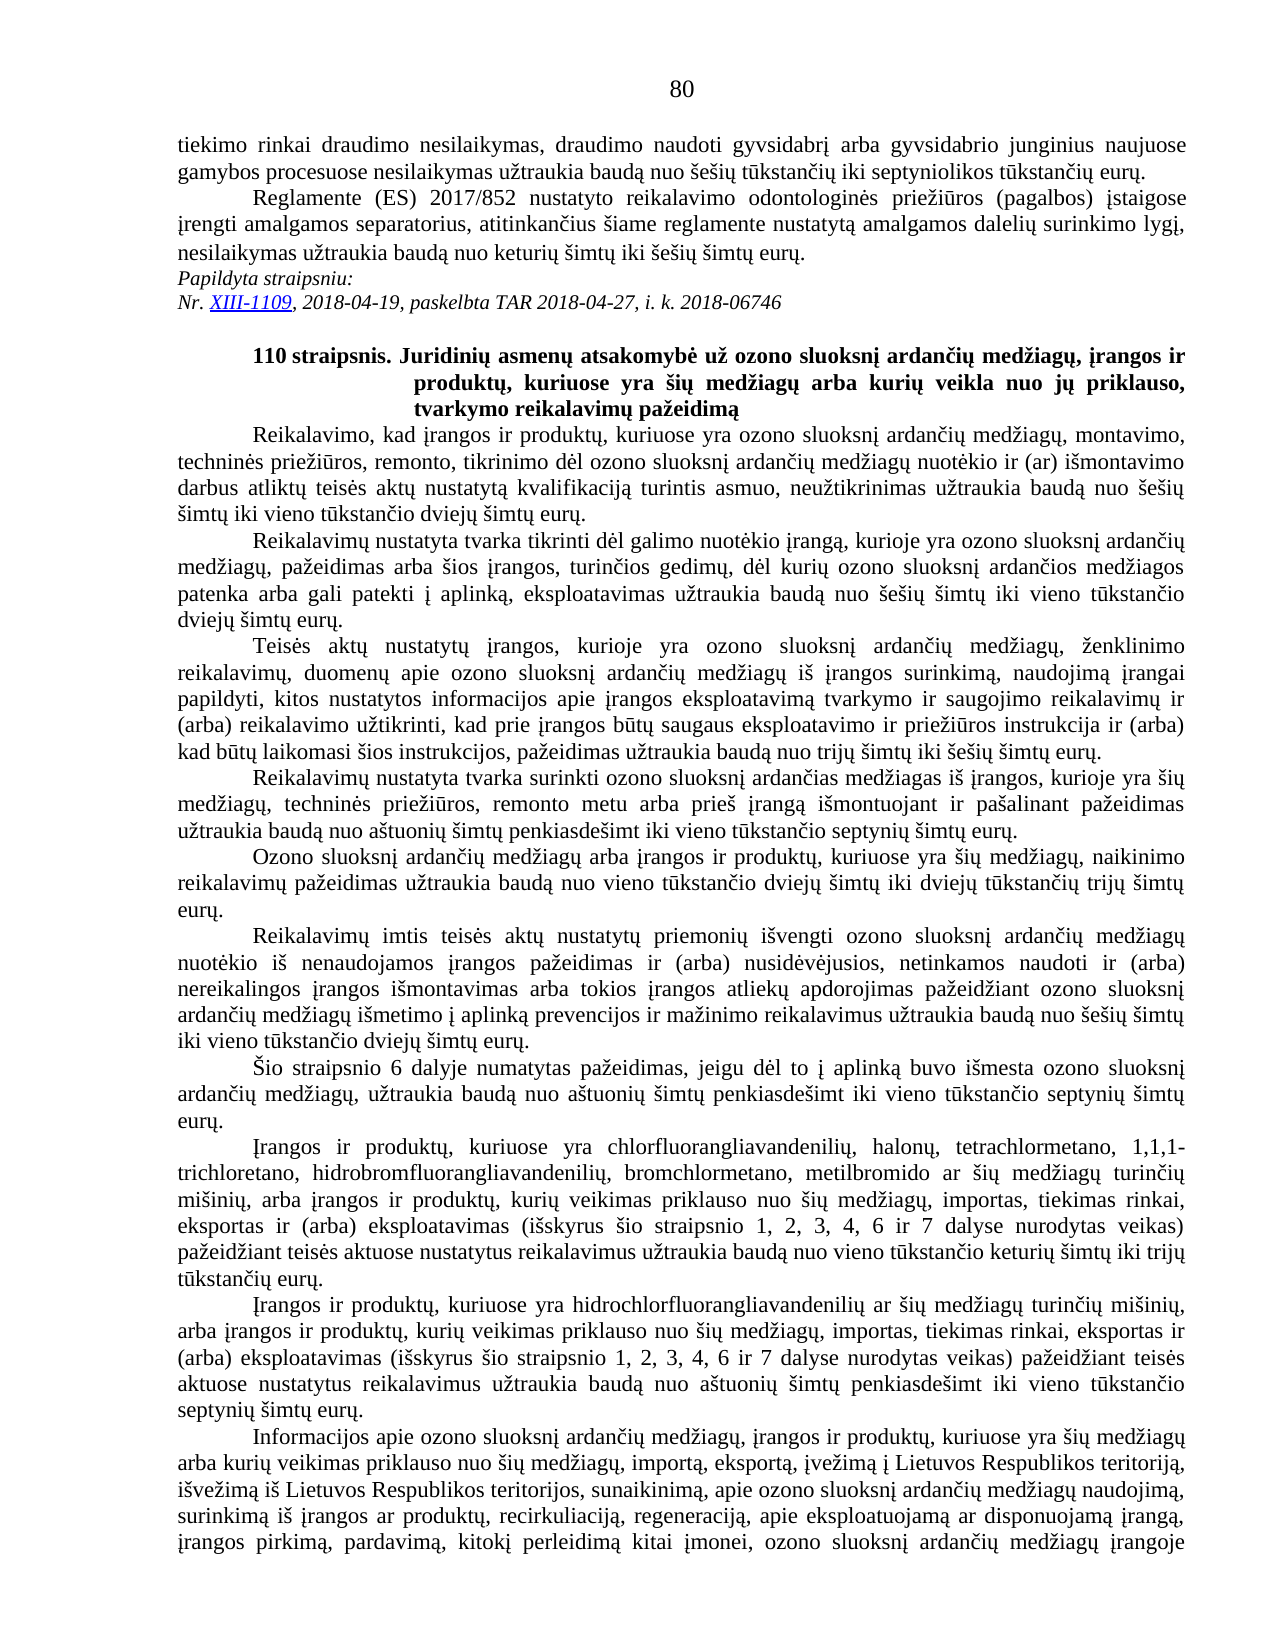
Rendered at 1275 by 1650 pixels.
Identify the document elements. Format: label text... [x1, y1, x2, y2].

text Reikalavimo, kad įrangos ir produktų, kuriuose yra ozono sluoksnį ardančių medžiagų, montavimo, techninės priežiūros, remonto, tikrinimo dėl ozono sluoksnį ardančių medžiagų nuotėkio ir (ar) išmontavimo darbus atliktų teisės aktų nustatytą kvalifikaciją turintis asmuo, neužtikrinimas užtraukia baudą nuo šešių šimtų iki vieno tūkstančio dviejų šimtų eurų. [177, 421, 1186, 527]
text Įrangos ir produktų, kuriuose yra hidrochlorfluorangliavandenilių ar šių medžiagų turinčių mišinių, arba įrangos ir produktų, kurių veikimas priklauso nuo šių medžiagų, importas, tiekimas rinkai, eksportas ir (arba) eksploatavimas (išskyrus šio straipsnio 1, 2, 3, 4, 6 ir 7 dalyse nurodytas veikas) pažeidžiant teisės aktuose nustatytus reikalavimus užtraukia baudą nuo aštuonių šimtų penkiasdešimt iki vieno tūkstančio septynių šimtų eurų. [177, 1291, 1186, 1423]
text Informacijos apie ozono sluoksnį ardančių medžiagų, įrangos ir produktų, kuriuose yra šių medžiagų arba kurių veikimas priklauso nuo šių medžiagų, importą, eksportą, įvežimą į Lietuvos Respublikos teritoriją, išvežimą iš Lietuvos Respublikos teritorijos, sunaikinimą, apie ozono sluoksnį ardančių medžiagų naudojimą, surinkimą iš įrangos ar produktų, recirkuliaciją, regeneraciją, apie eksploatuojamą ar disponuojamą įrangą, įrangos pirkimą, pardavimą, kitokį perleidimą kitai įmonei, ozono sluoksnį ardančių medžiagų įrangoje [177, 1423, 1186, 1555]
text Ozono sluoksnį ardančių medžiagų arba įrangos ir produktų, kuriuose yra šių medžiagų, naikinimo reikalavimų pažeidimas užtraukia baudą nuo vieno tūkstančio dviejų šimtų iki dviejų tūkstančių trijų šimtų eurų. [177, 843, 1186, 922]
text Nr. XIII-1109, 2018-04-19, paskelbta TAR 2018-04-27, i. k. 2018-06746 [177, 289, 1186, 314]
text Papildyta straipsniu: [177, 266, 1186, 289]
text Reglamente (ES) 2017/852 nustatyto reikalavimo odontologinės priežiūros (pagalbos) įstaigose įrengti amalgamos separatorius, atitinkančius šiame reglamente nustatytą amalgamos dalelių surinkimo lygį, nesilaikymas užtraukia baudą nuo keturių šimtų iki šešių šimtų eurų. [177, 184, 1186, 266]
text Reikalavimų imtis teisės aktų nustatytų priemonių išvengti ozono sluoksnį ardančių medžiagų nuotėkio iš nenaudojamos įrangos pažeidimas ir (arba) nusidėvėjusios, netinkamos naudoti ir (arba) nereikalingos įrangos išmontavimas arba tokios įrangos atliekų apdorojimas pažeidžiant ozono sluoksnį ardančių medžiagų išmetimo į aplinką prevencijos ir mažinimo reikalavimus užtraukia baudą nuo šešių šimtų iki vieno tūkstančio dviejų šimtų eurų. [177, 922, 1186, 1054]
text Reikalavimų nustatyta tvarka surinkti ozono sluoksnį ardančias medžiagas iš įrangos, kurioje yra šių medžiagų, techninės priežiūros, remonto metu arba prieš įrangą išmontuojant ir pašalinant pažeidimas užtraukia baudą nuo aštuonių šimtų penkiasdešimt iki vieno tūkstančio septynių šimtų eurų. [177, 764, 1186, 843]
text tiekimo rinkai draudimo nesilaikymas, draudimo naudoti gyvsidabrį arba gyvsidabrio junginius naujuose gamybos procesuose nesilaikymas užtraukia baudą nuo šešių tūkstančių iki septyniolikos tūkstančių eurų. [177, 131, 1186, 184]
text Įrangos ir produktų, kuriuose yra chlorfluorangliavandenilių, halonų, tetrachlormetano, 1,1,1-trichloretano, hidrobromfluorangliavandenilių, bromchlormetano, metilbromido ar šių medžiagų turinčių mišinių, arba įrangos ir produktų, kurių veikimas priklauso nuo šių medžiagų, importas, tiekimas rinkai, eksportas ir (arba) eksploatavimas (išskyrus šio straipsnio 1, 2, 3, 4, 6 ir 7 dalyse nurodytas veikas) pažeidžiant teisės aktuose nustatytus reikalavimus užtraukia baudą nuo vieno tūkstančio keturių šimtų iki trijų tūkstančių eurų. [177, 1133, 1186, 1291]
text Teisės aktų nustatytų įrangos, kurioje yra ozono sluoksnį ardančių medžiagų, ženklinimo reikalavimų, duomenų apie ozono sluoksnį ardančių medžiagų iš įrangos surinkimą, naudojimą įrangai papildyti, kitos nustatytos informacijos apie įrangos eksploatavimą tvarkymo ir saugojimo reikalavimų ir (arba) reikalavimo užtikrinti, kad prie įrangos būtų saugaus eksploatavimo ir priežiūros instrukcija ir (arba) kad būtų laikomasi šios instrukcijos, pažeidimas užtraukia baudą nuo trijų šimtų iki šešių šimtų eurų. [177, 632, 1186, 764]
text Reikalavimų nustatyta tvarka tikrinti dėl galimo nuotėkio įrangą, kurioje yra ozono sluoksnį ardančių medžiagų, pažeidimas arba šios įrangos, turinčios gedimų, dėl kurių ozono sluoksnį ardančios medžiagos patenka arba gali patekti į aplinką, eksploatavimas užtraukia baudą nuo šešių šimtų iki vieno tūkstančio dviejų šimtų eurų. [177, 527, 1186, 632]
text Šio straipsnio 6 dalyje numatytas pažeidimas, jeigu dėl to į aplinką buvo išmesta ozono sluoksnį ardančių medžiagų, užtraukia baudą nuo aštuonių šimtų penkiasdešimt iki vieno tūkstančio septynių šimtų eurų. [177, 1054, 1186, 1133]
text 110 straipsnis. Juridinių asmenų atsakomybė už ozono sluoksnį ardančių medžiagų, įrangos ir produktų, kuriuose yra šių medžiagų arba kurių veikla nuo jų priklauso, tvarkymo reikalavimų pažeidimą [252, 342, 1186, 421]
